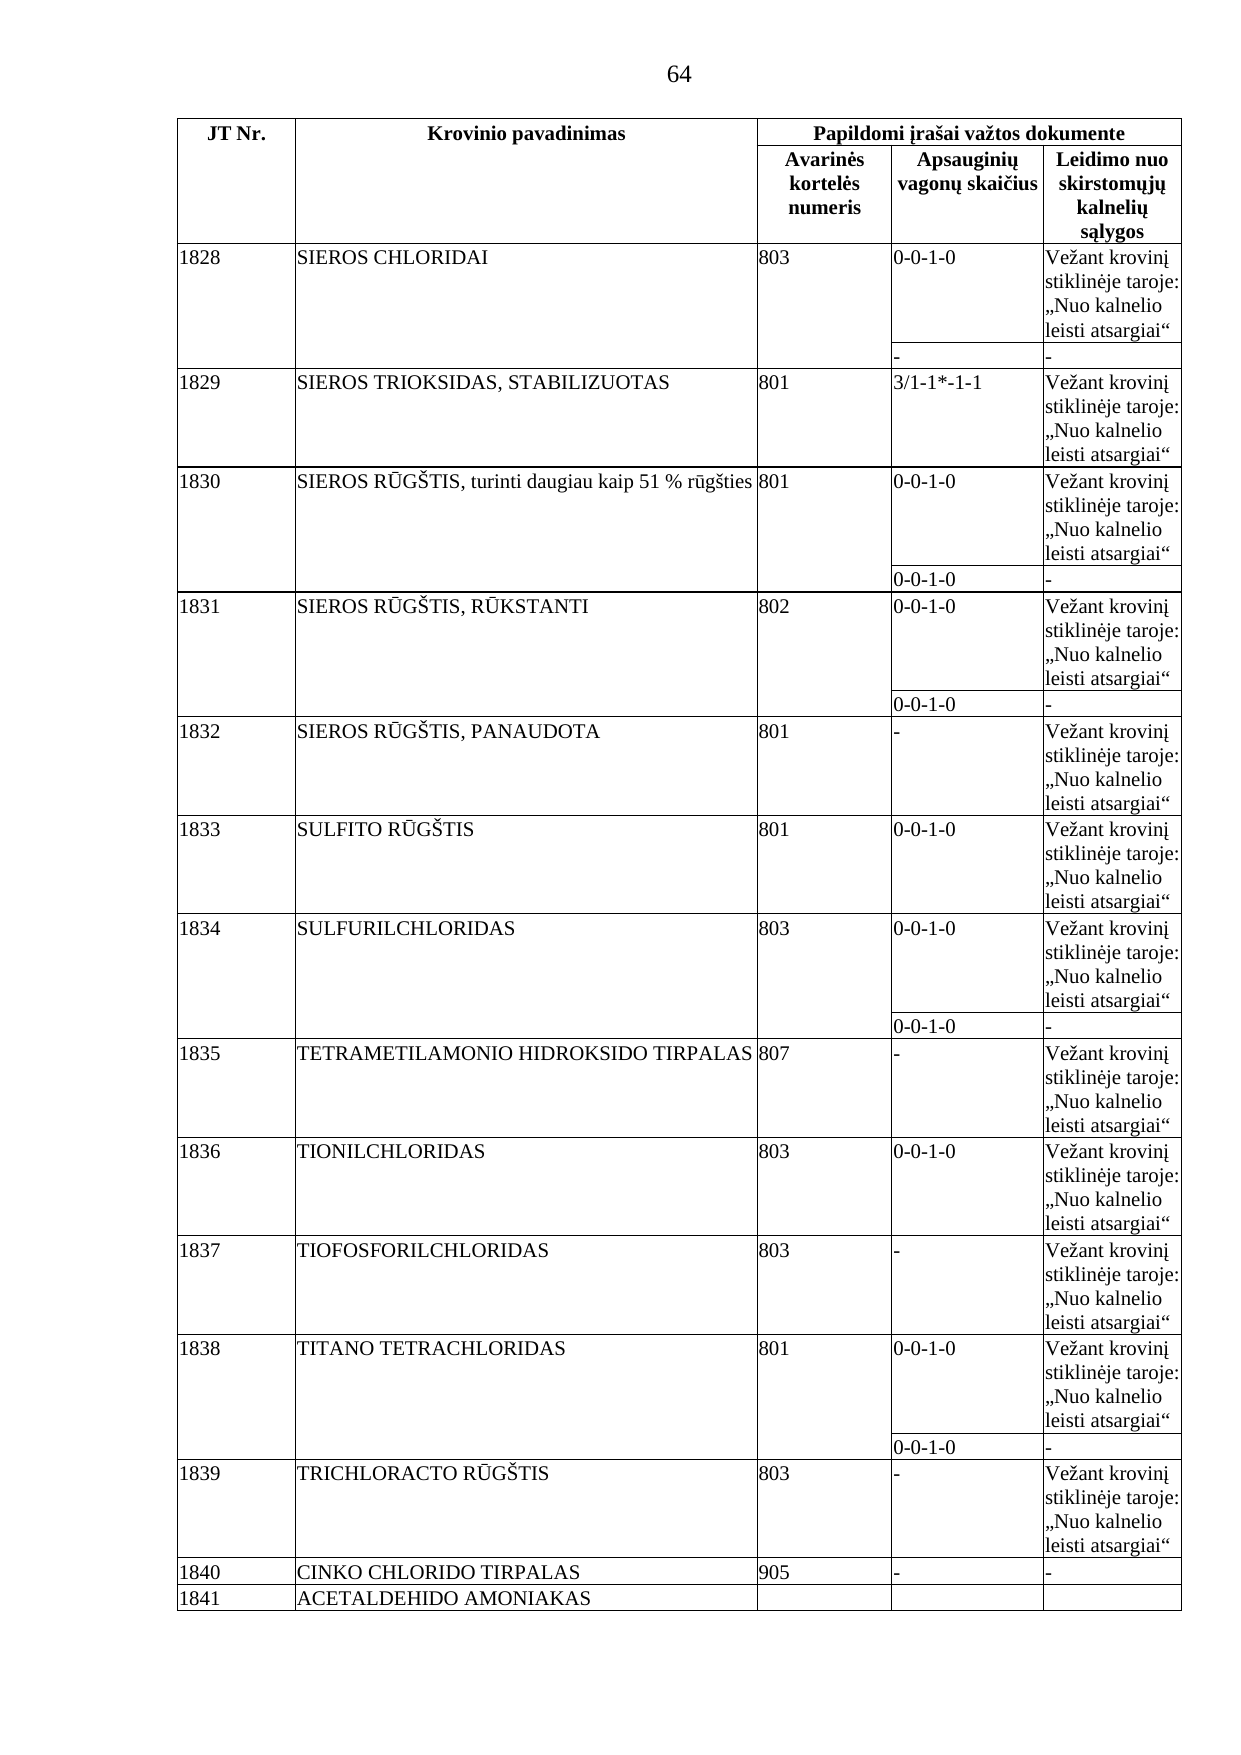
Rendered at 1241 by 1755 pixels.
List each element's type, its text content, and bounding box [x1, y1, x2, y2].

table_cell - [1044, 1434, 1181, 1459]
table_header Papildomi įrašai važtos dokumente [758, 119, 1181, 144]
table_header JT Nr. [178, 119, 295, 243]
table_cell TIONILCHLORIDAS [296, 1138, 757, 1235]
table_cell SIEROS CHLORIDAI [296, 244, 757, 368]
table_cell SIEROS RŪGŠTIS, RŪKSTANTI [296, 593, 757, 716]
table_cell 1839 [178, 1460, 295, 1557]
table_cell 803 [758, 1138, 891, 1235]
table_cell Vežant krovinį stiklinėje taroje: „Nuo kalnelio leisti atsargiai“ [1044, 816, 1181, 913]
table_cell Vežant krovinį stiklinėje taroje: „Nuo kalnelio leisti atsargiai“ [1044, 593, 1181, 690]
table_cell Vežant krovinį stiklinėje taroje: „Nuo kalnelio leisti atsargiai“ [1044, 1236, 1181, 1334]
table_cell 801 [758, 717, 891, 815]
table_cell 1841 [178, 1585, 295, 1610]
table_cell 802 [758, 593, 891, 716]
table_cell 801 [758, 369, 891, 466]
table_cell [758, 1585, 891, 1610]
table_cell 801 [758, 468, 891, 591]
table_cell 1828 [178, 244, 295, 368]
table_cell 1838 [178, 1335, 295, 1459]
table_cell 0-0-1-0 [892, 593, 1043, 690]
table_cell - [892, 1039, 1043, 1137]
table_cell Vežant krovinį stiklinėje taroje: „Nuo kalnelio leisti atsargiai“ [1044, 244, 1181, 342]
table_cell 801 [758, 1335, 891, 1459]
table_cell - [1044, 691, 1181, 716]
table_cell 905 [758, 1558, 891, 1584]
table_cell [892, 1585, 1043, 1610]
table_cell 0-0-1-0 [892, 1335, 1043, 1432]
table_cell 1836 [178, 1138, 295, 1235]
table_cell SULFURILCHLORIDAS [296, 914, 757, 1038]
table_cell 0-0-1-0 [892, 244, 1043, 342]
table_cell 803 [758, 244, 891, 368]
table_cell Vežant krovinį stiklinėje taroje: „Nuo kalnelio leisti atsargiai“ [1044, 369, 1181, 466]
table_cell Avarinės kortelės numeris [758, 146, 891, 243]
table_cell 1833 [178, 816, 295, 913]
table_cell 1835 [178, 1039, 295, 1137]
table_cell 803 [758, 1236, 891, 1334]
table_cell SULFITO RŪGŠTIS [296, 816, 757, 913]
table_cell 0-0-1-0 [892, 914, 1043, 1012]
table_cell 1834 [178, 914, 295, 1038]
table_cell TIOFOSFORILCHLORIDAS [296, 1236, 757, 1334]
table_cell 0-0-1-0 [892, 1138, 1043, 1235]
table_cell Leidimo nuo skirstomųjų kalnelių sąlygos [1044, 146, 1181, 243]
table_cell 0-0-1-0 [892, 816, 1043, 913]
table_cell [1044, 1585, 1181, 1610]
table_cell 3/1-1*-1-1 [892, 369, 1043, 466]
table_cell 1837 [178, 1236, 295, 1334]
table_cell 0-0-1-0 [892, 1013, 1043, 1038]
table_cell 803 [758, 1460, 891, 1557]
table_cell - [892, 717, 1043, 815]
table_cell 1830 [178, 468, 295, 591]
table_cell Vežant krovinį stiklinėje taroje: „Nuo kalnelio leisti atsargiai“ [1044, 1039, 1181, 1137]
table_cell SIEROS RŪGŠTIS, PANAUDOTA [296, 717, 757, 815]
table_cell Vežant krovinį stiklinėje taroje: „Nuo kalnelio leisti atsargiai“ [1044, 1335, 1181, 1432]
table_cell 0-0-1-0 [892, 691, 1043, 716]
table_cell 0-0-1-0 [892, 1434, 1043, 1459]
table_cell 807 [758, 1039, 891, 1137]
table_cell 803 [758, 914, 891, 1038]
table_cell 0-0-1-0 [892, 468, 1043, 565]
table_cell - [1044, 1013, 1181, 1038]
table_cell - [892, 1558, 1043, 1584]
table_cell 1829 [178, 369, 295, 466]
table_cell TITANO TETRACHLORIDAS [296, 1335, 757, 1459]
table_cell Vežant krovinį stiklinėje taroje: „Nuo kalnelio leisti atsargiai“ [1044, 914, 1181, 1012]
table_cell 1832 [178, 717, 295, 815]
table_cell 0-0-1-0 [892, 566, 1043, 591]
table_cell CINKO CHLORIDO TIRPALAS [296, 1558, 757, 1584]
table_cell - [892, 343, 1043, 368]
table_cell 1831 [178, 593, 295, 716]
table_cell - [1044, 343, 1181, 368]
table_cell TRICHLORACTO RŪGŠTIS [296, 1460, 757, 1557]
table_cell TETRAMETILAMONIO HIDROKSIDO TIRPALAS [296, 1039, 757, 1137]
table_cell SIEROS RŪGŠTIS, turinti daugiau kaip 51 % rūgšties [296, 468, 757, 591]
table_cell 801 [758, 816, 891, 913]
table_header Krovinio pavadinimas [296, 119, 757, 243]
table_cell Vežant krovinį stiklinėje taroje: „Nuo kalnelio leisti atsargiai“ [1044, 717, 1181, 815]
table_cell - [892, 1236, 1043, 1334]
table_cell Vežant krovinį stiklinėje taroje: „Nuo kalnelio leisti atsargiai“ [1044, 468, 1181, 565]
table_cell Vežant krovinį stiklinėje taroje: „Nuo kalnelio leisti atsargiai“ [1044, 1460, 1181, 1557]
table_cell - [1044, 566, 1181, 591]
table_cell ACETALDEHIDO AMONIAKAS [296, 1585, 757, 1610]
table_cell - [892, 1460, 1043, 1557]
table_cell 1840 [178, 1558, 295, 1584]
table_cell - [1044, 1558, 1181, 1584]
table_cell Vežant krovinį stiklinėje taroje: „Nuo kalnelio leisti atsargiai“ [1044, 1138, 1181, 1235]
table_cell SIEROS TRIOKSIDAS, STABILIZUOTAS [296, 369, 757, 466]
table_cell Apsauginių vagonų skaičius [892, 146, 1043, 243]
